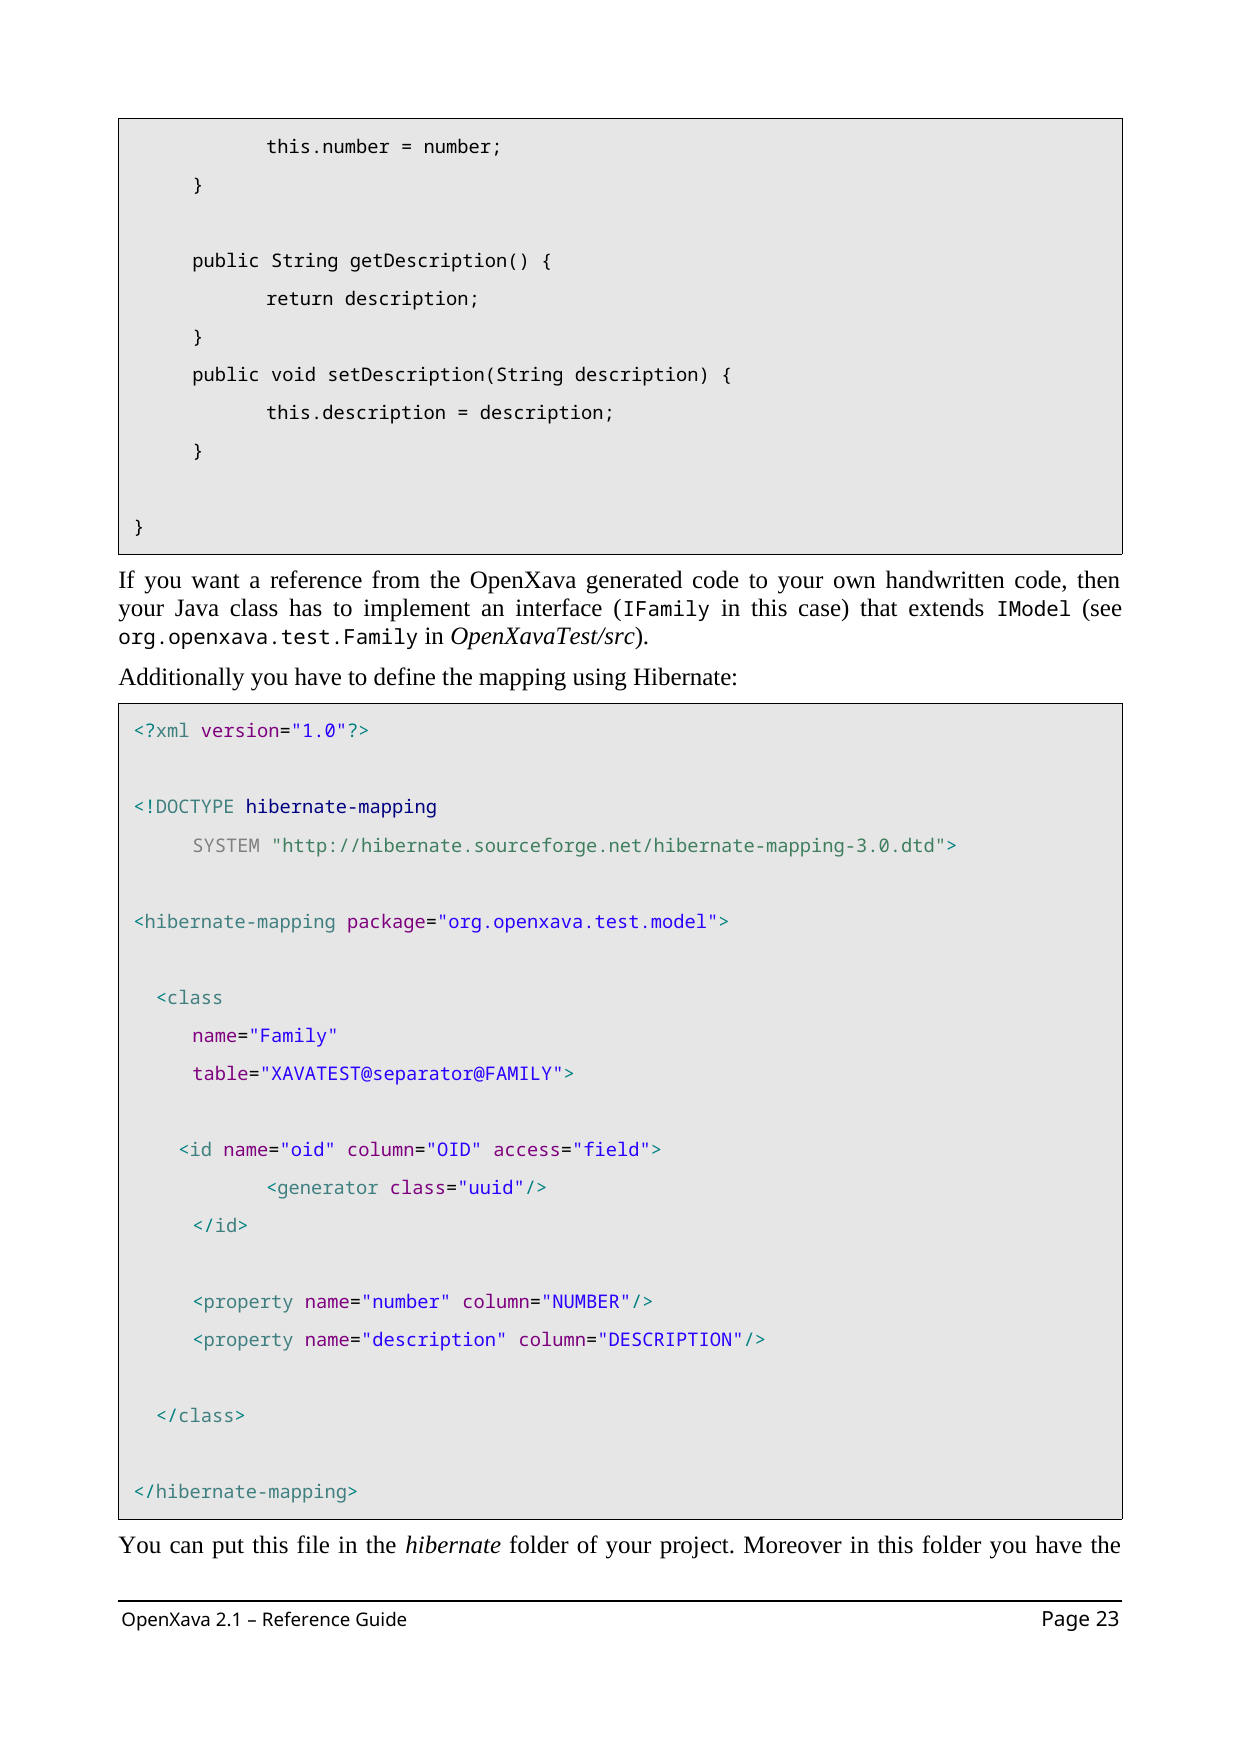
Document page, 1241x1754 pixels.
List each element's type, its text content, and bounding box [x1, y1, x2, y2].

text public String getDescription() { [119, 232, 1122, 270]
text <property name="description" column="DESCRIPTION"/> [119, 1311, 1122, 1349]
text public void setDescription(String description) { [119, 346, 1122, 384]
text } [119, 156, 1122, 194]
text <generator class="uuid"/> [119, 1159, 1122, 1197]
text <?xml version="1.0"?> [119, 704, 1122, 741]
text </hibernate-mapping> [119, 1463, 1122, 1519]
text this.number = number; [119, 119, 1122, 156]
text If you want a reference from the OpenXava generated code to your own handwritten code, then your Java class has to implement an interface (IFamily in this case) that extends IModel (see org.openxava.test.Family in OpenXavaTest/src). [118, 566, 1122, 650]
text <!DOCTYPE hibernate-mapping [119, 779, 1122, 817]
text } [119, 498, 1122, 554]
text this.description = description; [119, 384, 1122, 422]
text <id name="oid" column="OID" access="field"> [119, 1121, 1122, 1159]
text } [119, 422, 1122, 460]
text name="Family" [119, 1007, 1122, 1045]
text Additionally you have to define the mapping using Hibernate: [118, 663, 1122, 691]
text <hibernate-mapping package="org.openxava.test.model"> [119, 893, 1122, 931]
text </id> [119, 1197, 1122, 1235]
text table="XAVATEST@separator@FAMILY"> [119, 1045, 1122, 1083]
text You can put this file in the hibernate folder of your project. Moreover in this folder you have the [118, 1531, 1122, 1559]
text </class> [119, 1387, 1122, 1425]
text } [119, 308, 1122, 346]
text SYSTEM "http://hibernate.sourceforge.net/hibernate-mapping-3.0.dtd"> [119, 817, 1122, 855]
text <class [119, 969, 1122, 1007]
text return description; [119, 270, 1122, 308]
text <property name="number" column="NUMBER"/> [119, 1273, 1122, 1311]
